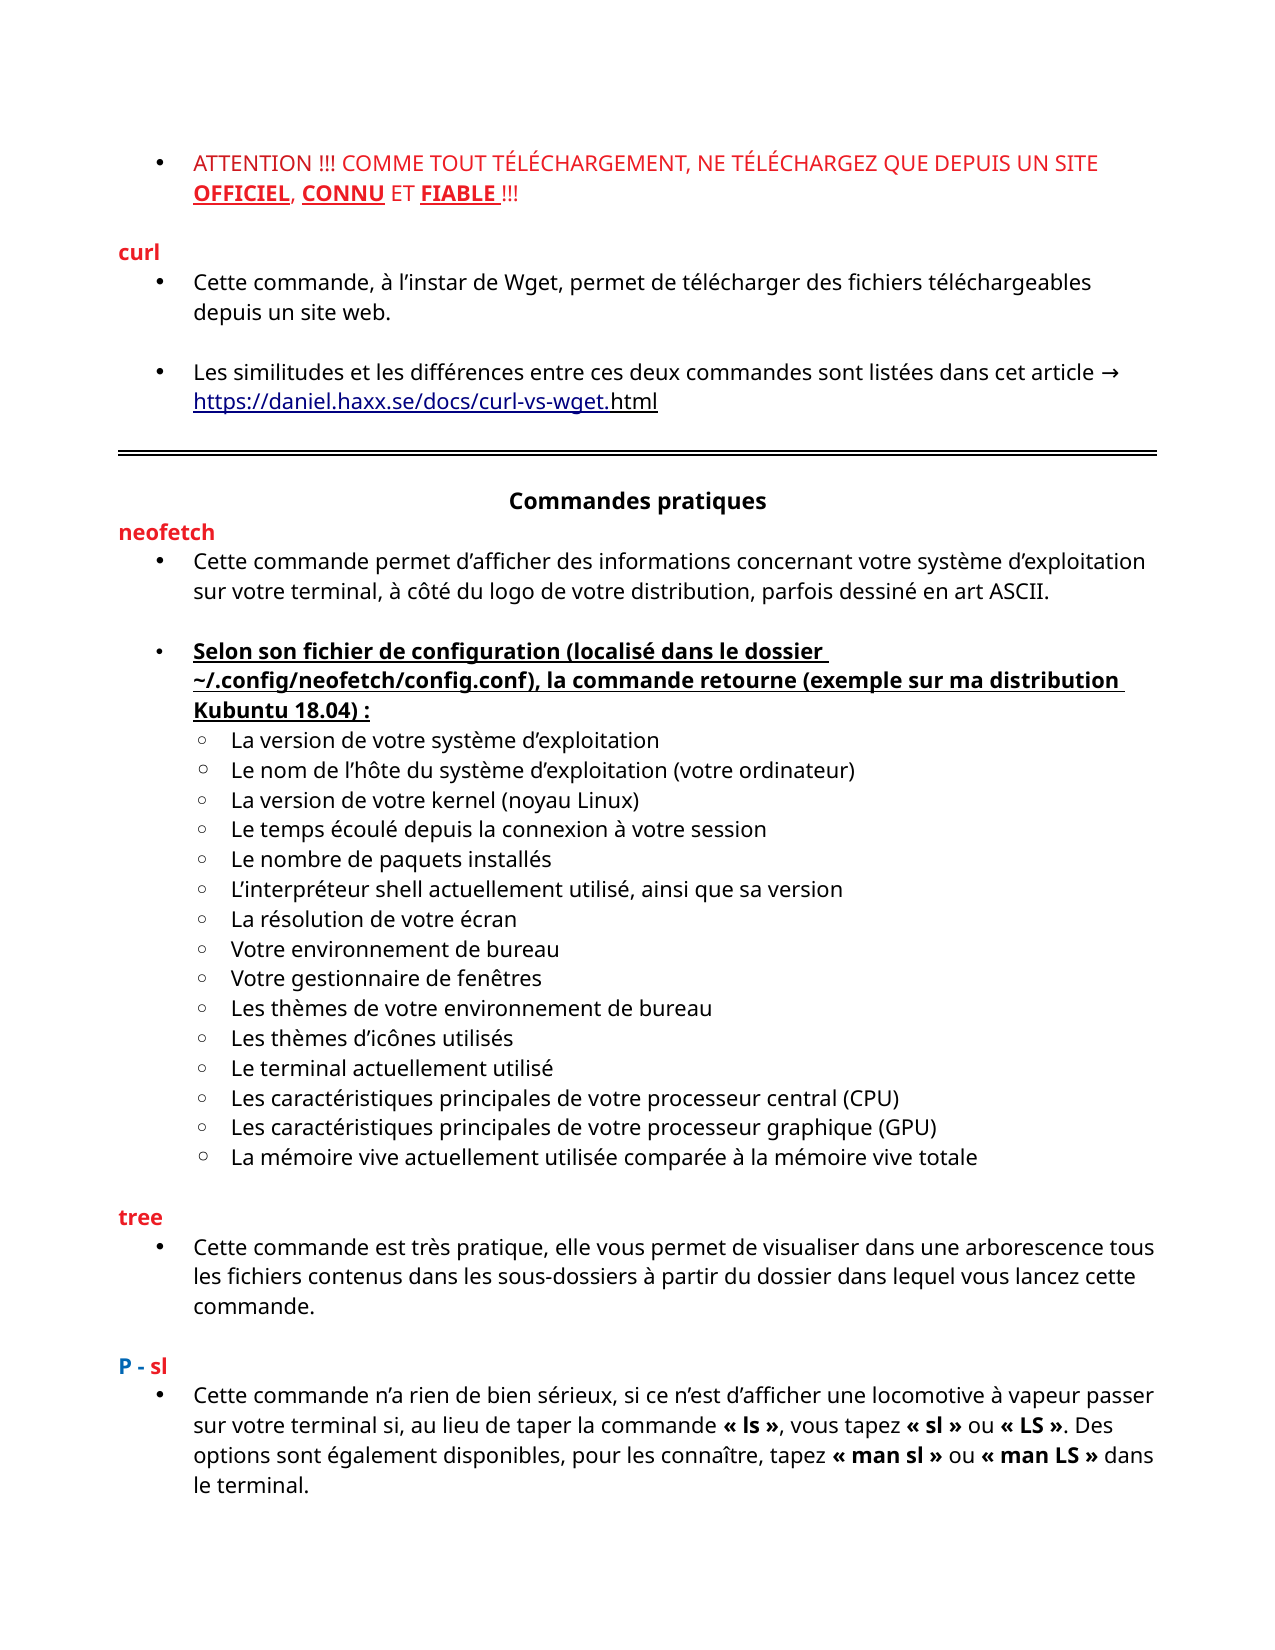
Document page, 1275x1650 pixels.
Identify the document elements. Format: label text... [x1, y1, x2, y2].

list Les caractéristiques principales de votre processeur graphique (GPU) [193, 1112, 1157, 1142]
list L’interpréteur shell actuellement utilisé, ainsi que sa version [193, 874, 1157, 904]
list La version de votre système d’exploitation [193, 725, 1157, 755]
list Le temps écoulé depuis la connexion à votre session [193, 814, 1157, 844]
list La résolution de votre écran [193, 904, 1157, 934]
list Les similitudes et les différences entre ces deux commandes sont listées dans cet article → https://daniel.haxx.se/docs/curl-vs-wget.html [156, 356, 1157, 416]
list La version de votre kernel (noyau Linux) [193, 785, 1157, 814]
text P - sl [118, 1351, 1157, 1381]
list Les thèmes d’icônes utilisés [193, 1023, 1157, 1053]
text curl [118, 237, 1157, 267]
text tree [118, 1202, 1157, 1232]
list Cette commande, à l’instar de Wget, permet de télécharger des fichiers téléchargeables depuis un site web. [156, 267, 1157, 327]
list Les thèmes de votre environnement de bureau [193, 993, 1157, 1023]
list Le nom de l’hôte du système d’exploitation (votre ordinateur) [193, 755, 1157, 785]
list Les caractéristiques principales de votre processeur central (CPU) [193, 1083, 1157, 1112]
list Votre gestionnaire de fenêtres [193, 963, 1157, 993]
list Cette commande permet d’afficher des informations concernant votre système d’exploitation sur votre terminal, à côté du logo de votre distribution, parfois dessiné en art ASCII. [156, 546, 1157, 606]
text Commandes pratiques [118, 485, 1157, 517]
list Selon son fichier de configuration (localisé dans le dossier ~/.config/neofetch/config.conf), la commande retourne (exemple sur ma distribution Kubuntu 18.04) : [156, 636, 1157, 725]
list Cette commande est très pratique, elle vous permet de visualiser dans une arborescence tous les fichiers contenus dans les sous-dossiers à partir du dossier dans lequel vous lancez cette commande. [156, 1232, 1157, 1321]
list Cette commande n’a rien de bien sérieux, si ce n’est d’afficher une locomotive à vapeur passer sur votre terminal si, au lieu de taper la commande « ls », vous tapez « sl » ou « LS ». Des options sont également disponibles, pour les connaître, tapez « man sl » ou « man LS » dans le terminal. [156, 1381, 1157, 1500]
text neofetch [118, 517, 1157, 546]
list Le terminal actuellement utilisé [193, 1053, 1157, 1083]
list Le nombre de paquets installés [193, 844, 1157, 874]
list Votre environnement de bureau [193, 934, 1157, 963]
list La mémoire vive actuellement utilisée comparée à la mémoire vive totale [193, 1142, 1157, 1172]
list ATTENTION !!! COMME TOUT TÉLÉCHARGEMENT, NE TÉLÉCHARGEZ QUE DEPUIS UN SITE OFFICIEL, CONNU ET FIABLE !!! [156, 148, 1157, 207]
